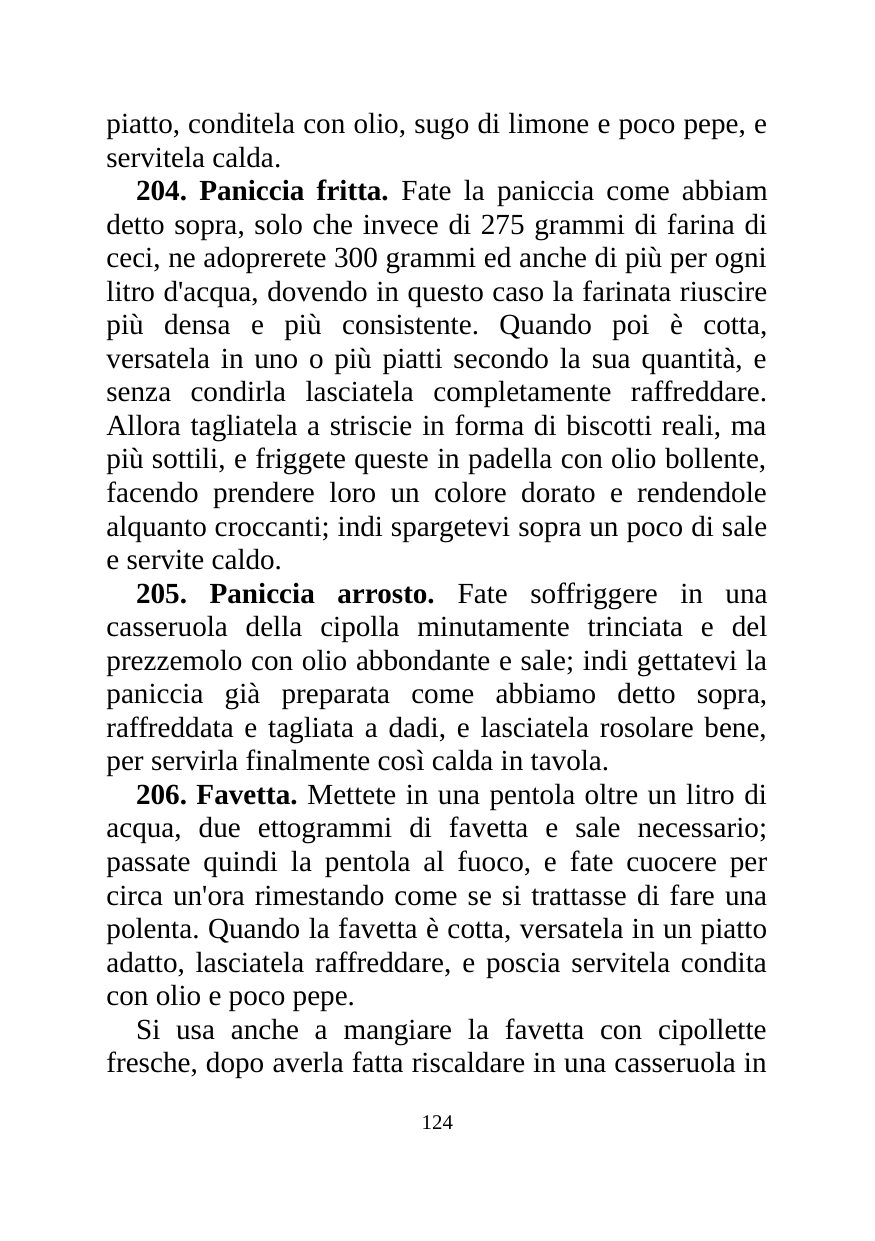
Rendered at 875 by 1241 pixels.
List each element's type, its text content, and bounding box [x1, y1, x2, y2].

text 205. Paniccia arrosto. Fate soffriggere in una casseruola della cipolla minutamente trinciata e del prezzemolo con olio abbondante e sale; indi gettatevi la paniccia già preparata come abbiamo detto sopra, raffreddata e tagliata a dadi, e lasciatela rosolare bene, per servirla finalmente così calda in tavola. [106, 576, 768, 777]
text piatto, conditela con olio, sugo di limone e poco pepe, e servitela calda. [106, 106, 768, 173]
text 206. Favetta. Mettete in una pentola oltre un litro di acqua, due ettogrammi di favetta e sale necessario; passate quindi la pentola al fuoco, e fate cuocere per circa un'ora rimestando come se si trattasse di fare una polenta. Quando la favetta è cotta, versatela in un piatto adatto, lasciatela raffreddare, e poscia servitela condita con olio e poco pepe. [106, 777, 768, 1012]
text Si usa anche a mangiare la favetta con cipollette fresche, dopo averla fatta riscaldare in una casseruola in [106, 1012, 768, 1079]
text 204. Paniccia fritta. Fate la paniccia come abbiam detto sopra, solo che invece di 275 grammi di farina di ceci, ne adoprerete 300 grammi ed anche di più per ogni litro d'acqua, dovendo in questo caso la farinata riuscire più densa e più consistente. Quando poi è cotta, versatela in uno o più piatti secondo la sua quantità, e senza condirla lasciatela completamente raffreddare. Allora tagliatela a striscie in forma di biscotti reali, ma più sottili, e friggete queste in padella con olio bollente, facendo prendere loro un colore dorato e rendendole alquanto croccanti; indi spargetevi sopra un poco di sale e servite caldo. [106, 173, 768, 576]
